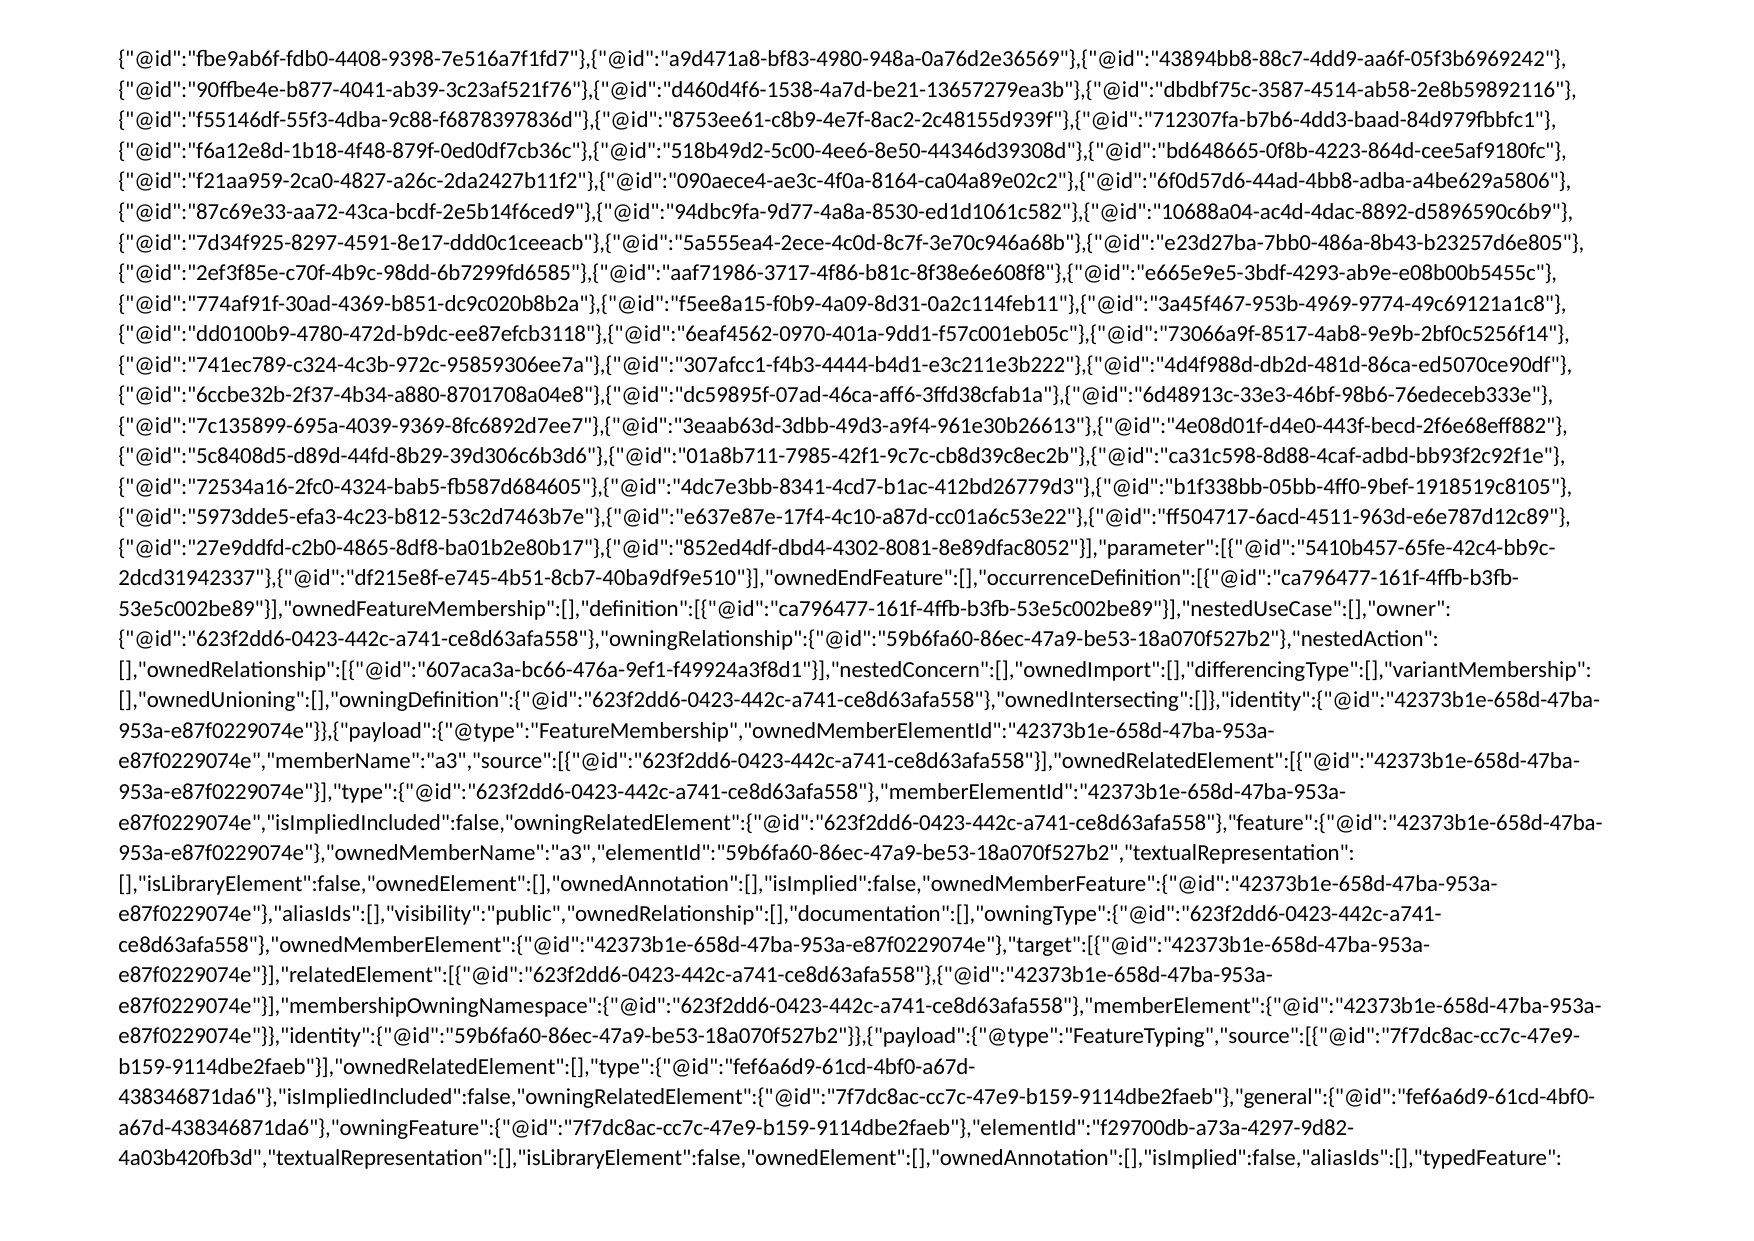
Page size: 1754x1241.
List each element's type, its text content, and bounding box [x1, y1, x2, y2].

text {"@id":"fbe9ab6f-fdb0-4408-9398-7e516a7f1fd7"},{"@id":"a9d471a8-bf83-4980-948a-0a76d2e36569"},{"@id":"43894bb8-88c7-4dd9-aa6f-05f3b6969242"},{"@id":"90ffbe4e-b877-4041-ab39-3c23af521f76"},{"@id":"d460d4f6-1538-4a7d-be21-13657279ea3b"},{"@id":"dbdbf75c-3587-4514-ab58-2e8b59892116"},{"@id":"f55146df-55f3-4dba-9c88-f6878397836d"},{"@id":"8753ee61-c8b9-4e7f-8ac2-2c48155d939f"},{"@id":"712307fa-b7b6-4dd3-baad-84d979fbbfc1"},{"@id":"f6a12e8d-1b18-4f48-879f-0ed0df7cb36c"},{"@id":"518b49d2-5c00-4ee6-8e50-44346d39308d"},{"@id":"bd648665-0f8b-4223-864d-cee5af9180fc"},{"@id":"f21aa959-2ca0-4827-a26c-2da2427b11f2"},{"@id":"090aece4-ae3c-4f0a-8164-ca04a89e02c2"},{"@id":"6f0d57d6-44ad-4bb8-adba-a4be629a5806"},{"@id":"87c69e33-aa72-43ca-bcdf-2e5b14f6ced9"},{"@id":"94dbc9fa-9d77-4a8a-8530-ed1d1061c582"},{"@id":"10688a04-ac4d-4dac-8892-d5896590c6b9"},{"@id":"7d34f925-8297-4591-8e17-ddd0c1ceeacb"},{"@id":"5a555ea4-2ece-4c0d-8c7f-3e70c946a68b"},{"@id":"e23d27ba-7bb0-486a-8b43-b23257d6e805"},{"@id":"2ef3f85e-c70f-4b9c-98dd-6b7299fd6585"},{"@id":"aaf71986-3717-4f86-b81c-8f38e6e608f8"},{"@id":"e665e9e5-3bdf-4293-ab9e-e08b00b5455c"},{"@id":"774af91f-30ad-4369-b851-dc9c020b8b2a"},{"@id":"f5ee8a15-f0b9-4a09-8d31-0a2c114feb11"},{"@id":"3a45f467-953b-4969-9774-49c69121a1c8"},{"@id":"dd0100b9-4780-472d-b9dc-ee87efcb3118"},{"@id":"6eaf4562-0970-401a-9dd1-f57c001eb05c"},{"@id":"73066a9f-8517-4ab8-9e9b-2bf0c5256f14"},{"@id":"741ec789-c324-4c3b-972c-95859306ee7a"},{"@id":"307afcc1-f4b3-4444-b4d1-e3c211e3b222"},{"@id":"4d4f988d-db2d-481d-86ca-ed5070ce90df"},{"@id":"6ccbe32b-2f37-4b34-a880-8701708a04e8"},{"@id":"dc59895f-07ad-46ca-aff6-3ffd38cfab1a"},{"@id":"6d48913c-33e3-46bf-98b6-76edeceb333e"},{"@id":"7c135899-695a-4039-9369-8fc6892d7ee7"},{"@id":"3eaab63d-3dbb-49d3-a9f4-961e30b26613"},{"@id":"4e08d01f-d4e0-443f-becd-2f6e68eff882"},{"@id":"5c8408d5-d89d-44fd-8b29-39d306c6b3d6"},{"@id":"01a8b711-7985-42f1-9c7c-cb8d39c8ec2b"},{"@id":"ca31c598-8d88-4caf-adbd-bb93f2c92f1e"},{"@id":"72534a16-2fc0-4324-bab5-fb587d684605"},{"@id":"4dc7e3bb-8341-4cd7-b1ac-412bd26779d3"},{"@id":"b1f338bb-05bb-4ff0-9bef-1918519c8105"},{"@id":"5973dde5-efa3-4c23-b812-53c2d7463b7e"},{"@id":"e637e87e-17f4-4c10-a87d-cc01a6c53e22"},{"@id":"ff504717-6acd-4511-963d-e6e787d12c89"},{"@id":"27e9ddfd-c2b0-4865-8df8-ba01b2e80b17"},{"@id":"852ed4df-dbd4-4302-8081-8e89dfac8052"}],"parameter":[{"@id":"5410b457-65fe-42c4-bb9c-2dcd31942337"},{"@id":"df215e8f-e745-4b51-8cb7-40ba9df9e510"}],"ownedEndFeature":[],"occurrenceDefinition":[{"@id":"ca796477-161f-4ffb-b3fb-53e5c002be89"}],"ownedFeatureMembership":[],"definition":[{"@id":"ca796477-161f-4ffb-b3fb-53e5c002be89"}],"nestedUseCase":[],"owner":{"@id":"623f2dd6-0423-442c-a741-ce8d63afa558"},"owningRelationship":{"@id":"59b6fa60-86ec-47a9-be53-18a070f527b2"},"nestedAction":[],"ownedRelationship":[{"@id":"607aca3a-bc66-476a-9ef1-f49924a3f8d1"}],"nestedConcern":[],"ownedImport":[],"differencingType":[],"variantMembership":[],"ownedUnioning":[],"owningDefinition":{"@id":"623f2dd6-0423-442c-a741-ce8d63afa558"},"ownedIntersecting":[]},"identity":{"@id":"42373b1e-658d-47ba-953a-e87f0229074e"}},{"payload":{"@type":"FeatureMembership","ownedMemberElementId":"42373b1e-658d-47ba-953a-e87f0229074e","memberName":"a3","source":[{"@id":"623f2dd6-0423-442c-a741-ce8d63afa558"}],"ownedRelatedElement":[{"@id":"42373b1e-658d-47ba-953a-e87f0229074e"}],"type":{"@id":"623f2dd6-0423-442c-a741-ce8d63afa558"},"memberElementId":"42373b1e-658d-47ba-953a-e87f0229074e","isImpliedIncluded":false,"owningRelatedElement":{"@id":"623f2dd6-0423-442c-a741-ce8d63afa558"},"feature":{"@id":"42373b1e-658d-47ba-953a-e87f0229074e"},"ownedMemberName":"a3","elementId":"59b6fa60-86ec-47a9-be53-18a070f527b2","textualRepresentation":[],"isLibraryElement":false,"ownedElement":[],"ownedAnnotation":[],"isImplied":false,"ownedMemberFeature":{"@id":"42373b1e-658d-47ba-953a-e87f0229074e"},"aliasIds":[],"visibility":"public","ownedRelationship":[],"documentation":[],"owningType":{"@id":"623f2dd6-0423-442c-a741-ce8d63afa558"},"ownedMemberElement":{"@id":"42373b1e-658d-47ba-953a-e87f0229074e"},"target":[{"@id":"42373b1e-658d-47ba-953a-e87f0229074e"}],"relatedElement":[{"@id":"623f2dd6-0423-442c-a741-ce8d63afa558"},{"@id":"42373b1e-658d-47ba-953a-e87f0229074e"}],"membershipOwningNamespace":{"@id":"623f2dd6-0423-442c-a741-ce8d63afa558"},"memberElement":{"@id":"42373b1e-658d-47ba-953a-e87f0229074e"}},"identity":{"@id":"59b6fa60-86ec-47a9-be53-18a070f527b2"}},{"payload":{"@type":"FeatureTyping","source":[{"@id":"7f7dc8ac-cc7c-47e9-b159-9114dbe2faeb"}],"ownedRelatedElement":[],"type":{"@id":"fef6a6d9-61cd-4bf0-a67d-438346871da6"},"isImpliedIncluded":false,"owningRelatedElement":{"@id":"7f7dc8ac-cc7c-47e9-b159-9114dbe2faeb"},"general":{"@id":"fef6a6d9-61cd-4bf0-a67d-438346871da6"},"owningFeature":{"@id":"7f7dc8ac-cc7c-47e9-b159-9114dbe2faeb"},"elementId":"f29700db-a73a-4297-9d82-4a03b420fb3d","textualRepresentation":[],"isLibraryElement":false,"ownedElement":[],"ownedAnnotation":[],"isImplied":false,"aliasIds":[],"typedFeature": [118, 44, 1606, 1172]
